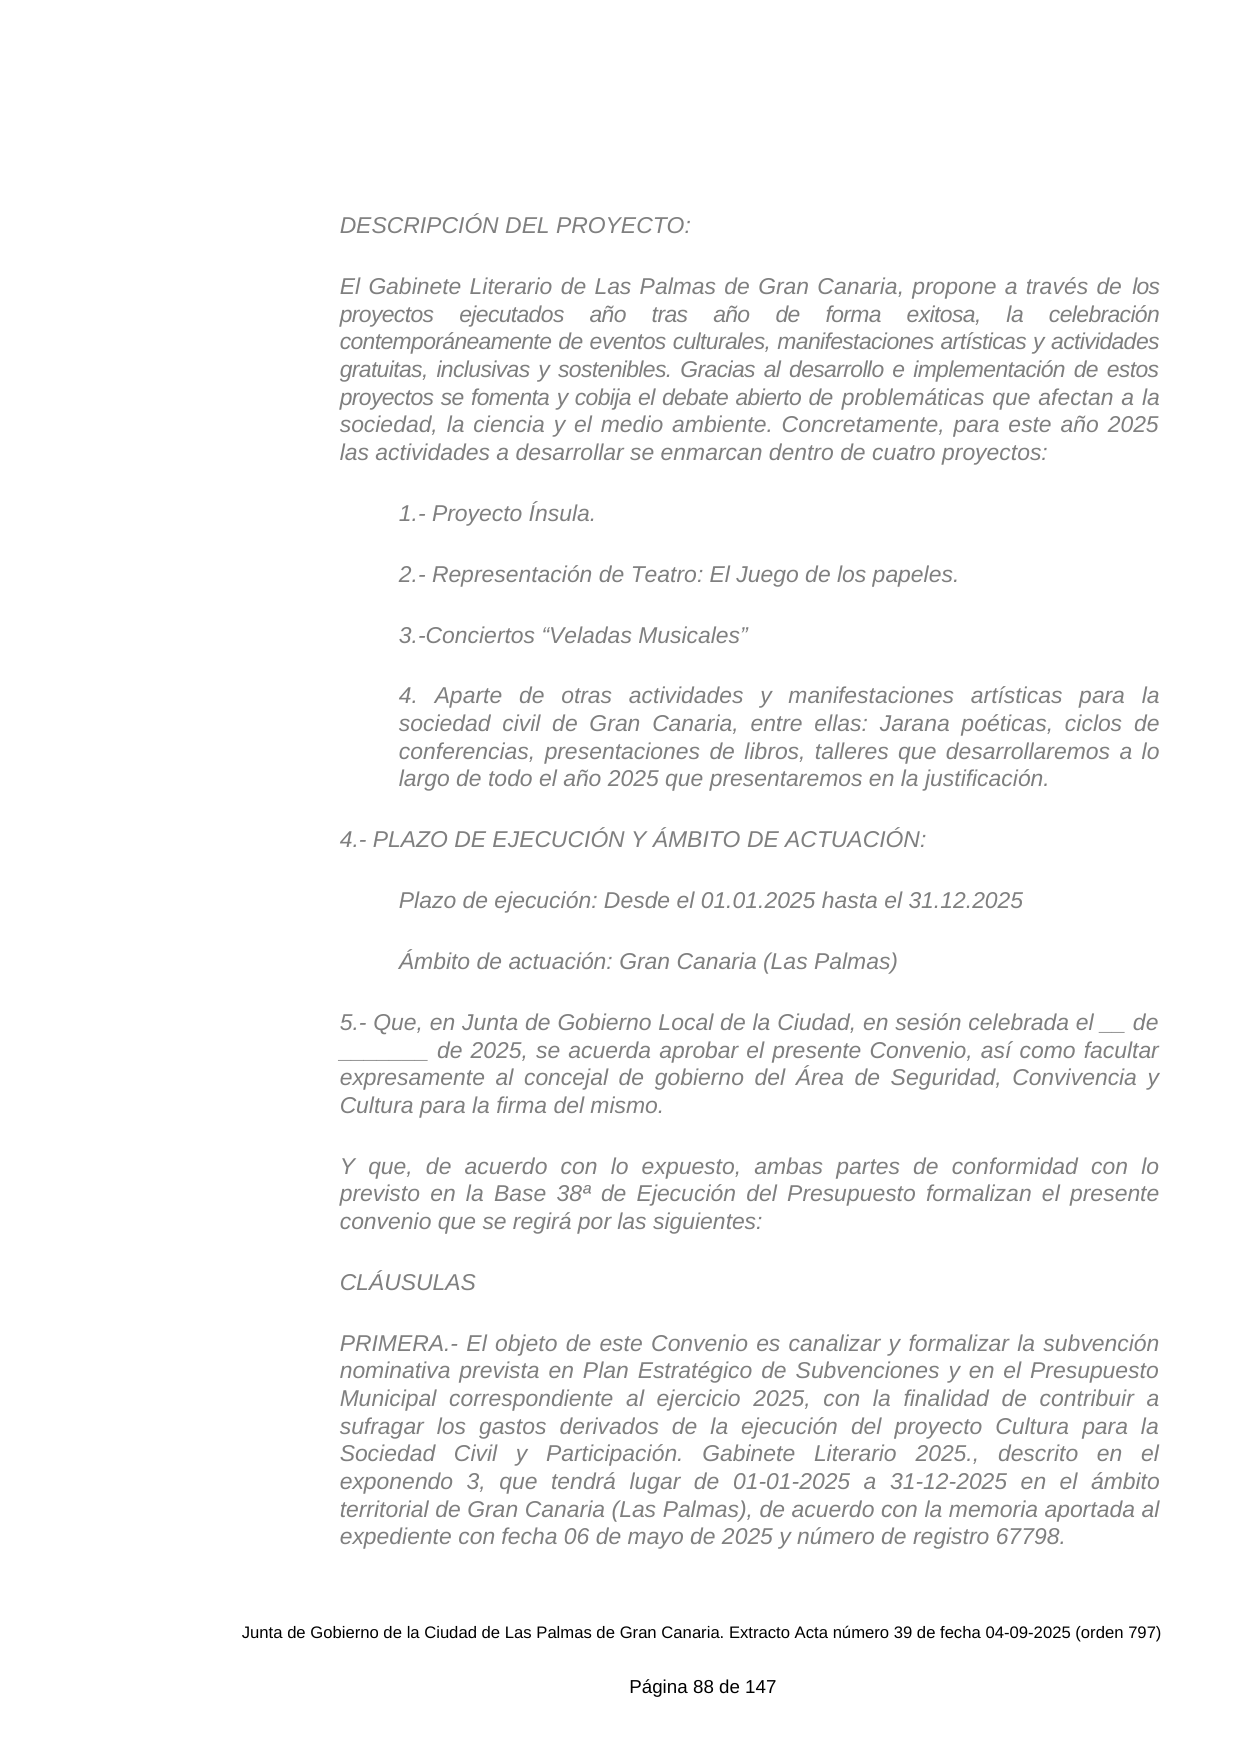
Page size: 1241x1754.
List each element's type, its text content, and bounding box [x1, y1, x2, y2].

text 4.- PLAZO DE EJECUCIÓN Y ÁMBITO DE ACTUACIÓN: [339, 826, 1162, 853]
text Plazo de ejecución: Desde el 01.01.2025 hasta el 31.12.2025 [399, 887, 1162, 913]
text 3.-Conciertos “Veladas Musicales” [399, 622, 1162, 648]
text PRIMERA.- El objeto de este Convenio es canalizar y formalizar la subvención nominativa prevista en Plan Estratégico de Subvenciones y en el Presupuesto Municipal correspondiente al ejercicio 2025, con la finalidad de contribuir a sufragar los gastos derivados de la ejecución del proyecto Cultura para la Sociedad Civil y Participación. Gabinete Literario 2025., descrito en el exponendo 3, que tendrá lugar de 01-01-2025 a 31-12-2025 en el ámbito territorial de Gran Canaria (Las Palmas), de acuerdo con la memoria aportada al expediente con fecha 06 de mayo de 2025 y número de registro 67798. [339, 1330, 1162, 1549]
text DESCRIPCIÓN DEL PROYECTO: [339, 212, 1162, 238]
text Y que, de acuerdo con lo expuesto, ambas partes de conformidad con lo previsto en la Base 38ª de Ejecución del Presupuesto formalizan el presente convenio que se regirá por las siguientes: [339, 1153, 1162, 1234]
text 5.- Que, en Junta de Gobierno Local de la Ciudad, en sesión celebrada el __ de _______ de 2025, se acuerda aprobar el presente Convenio, así como facultar expresamente al concejal de gobierno del Área de Seguridad, Convivencia y Cultura para la firma del mismo. [339, 1009, 1162, 1118]
text CLÁUSULAS [339, 1269, 1162, 1295]
text El Gabinete Literario de Las Palmas de Gran Canaria, propone a través de los proyectos ejecutados año tras año de forma exitosa, la celebración contemporáneamente de eventos culturales, manifestaciones artísticas y actividades gratuitas, inclusivas y sostenibles. Gracias al desarrollo e implementación de estos proyectos se fomenta y cobija el debate abierto de problemáticas que afectan a la sociedad, la ciencia y el medio ambiente. Concretamente, para este año 2025 las actividades a desarrollar se enmarcan dentro de cuatro proyectos: [339, 273, 1162, 465]
text 4. Aparte de otras actividades y manifestaciones artísticas para la sociedad civil de Gran Canaria, entre ellas: Jarana poéticas, ciclos de conferencias, presentaciones de libros, talleres que desarrollaremos a lo largo de todo el año 2025 que presentaremos en la justificación. [399, 682, 1162, 792]
text Ámbito de actuación: Gran Canaria (Las Palmas) [399, 948, 1162, 974]
text 2.- Representación de Teatro: El Juego de los papeles. [399, 561, 1162, 587]
text 1.- Proyecto Ínsula. [399, 500, 1162, 526]
